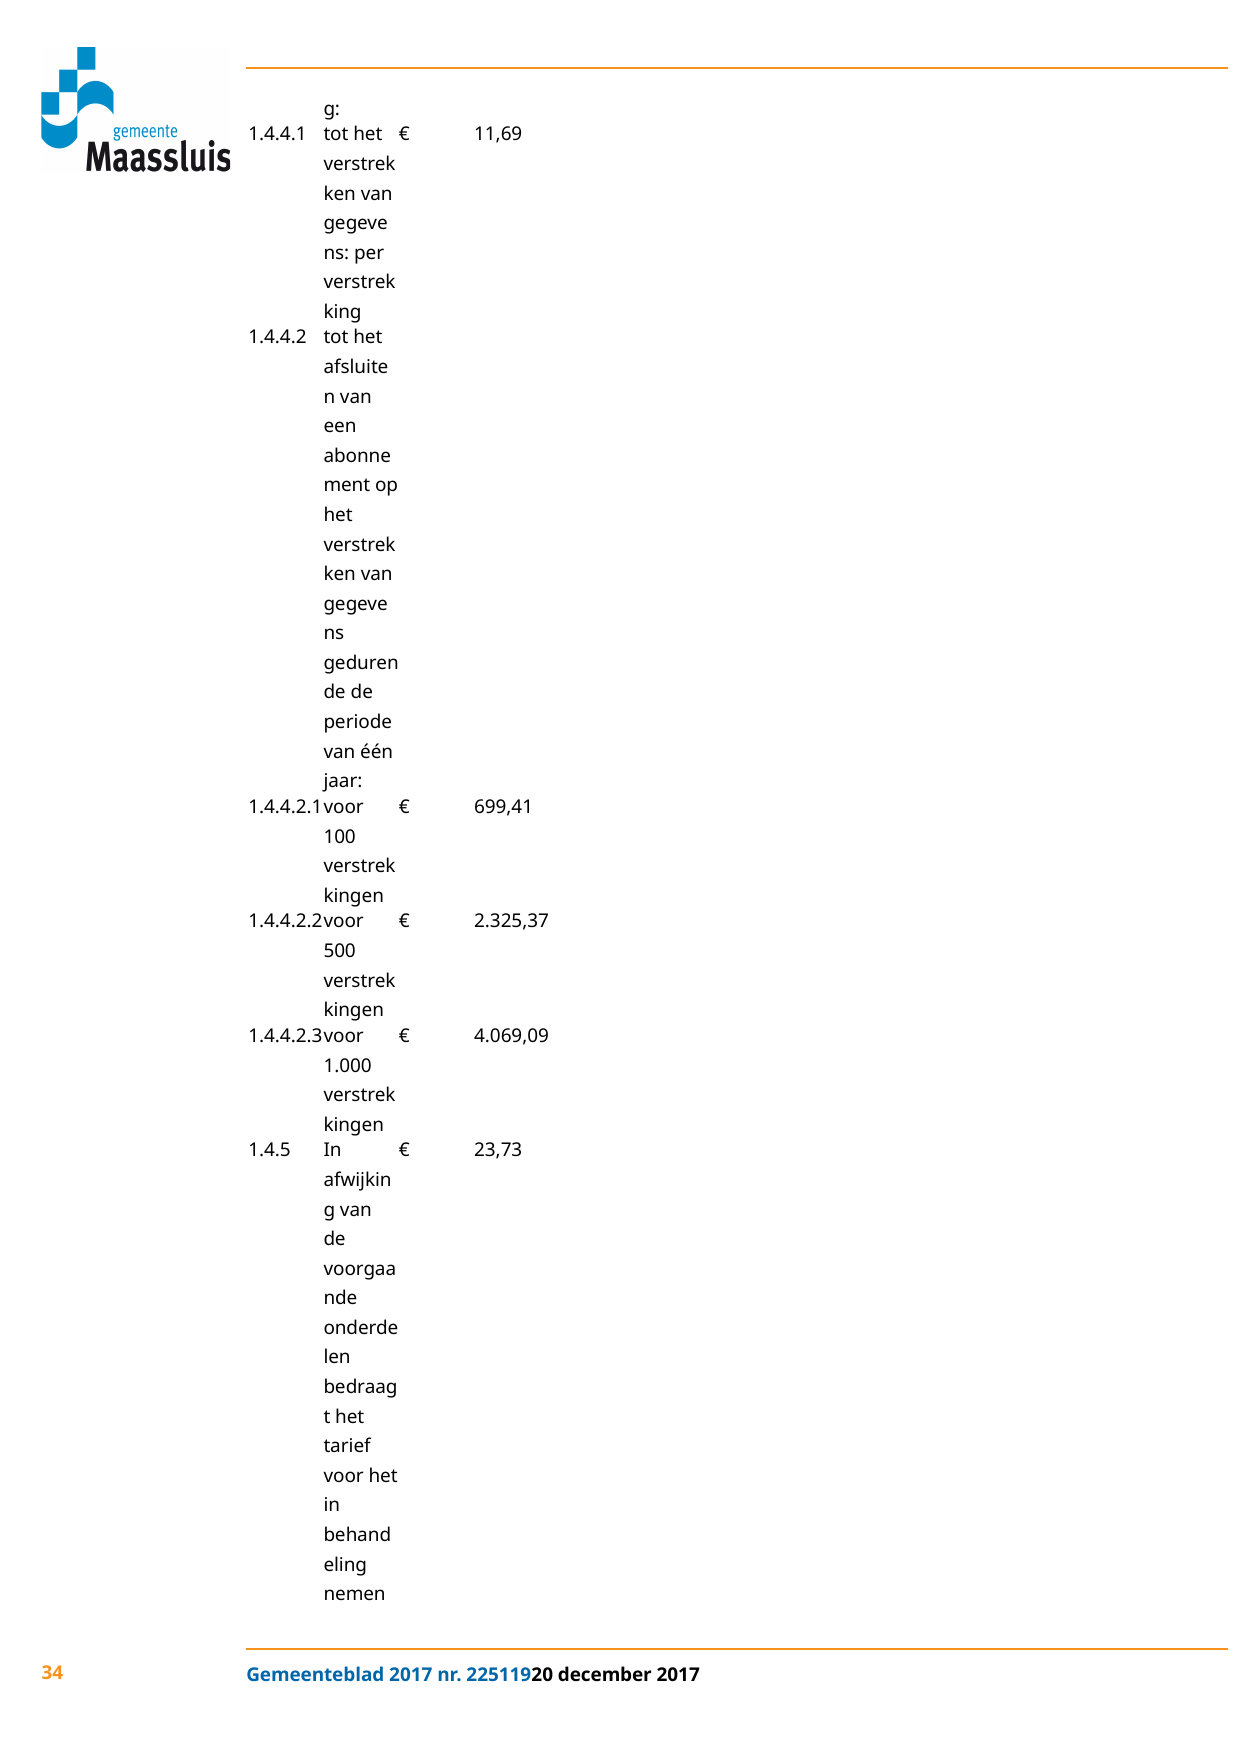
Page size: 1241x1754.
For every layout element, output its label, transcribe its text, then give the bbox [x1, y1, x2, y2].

table_cell [474, 95, 549, 121]
table_cell 699,41 [474, 793, 549, 908]
table_cell 23,73 [474, 1137, 549, 1606]
table_cell 1.4.4.1 [248, 121, 323, 324]
table_cell € [399, 1137, 474, 1606]
table_cell 4.069,09 [474, 1022, 549, 1137]
table_cell voor 1.000 verstrekkingen [323, 1022, 398, 1137]
table_cell 11,69 [474, 121, 549, 324]
table_cell 1.4.5 [248, 1137, 323, 1606]
table_cell [474, 324, 549, 793]
table_cell voor 100 verstrekkingen [323, 793, 398, 908]
table_cell 1.4.4.2.2 [248, 908, 323, 1022]
table_cell [248, 95, 323, 121]
table_cell 1.4.4.2.3 [248, 1022, 323, 1137]
table_cell voor 500 verstrekkingen [323, 908, 398, 1022]
table_cell In afwijking van de voorgaande onderdelen bedraagt het tarief voor het in behandeling nemen [323, 1137, 398, 1606]
table_cell tot het verstrekken van gegevens: per verstrekking [323, 121, 398, 324]
table_cell € [399, 908, 474, 1022]
table_cell [399, 324, 474, 793]
table_cell tot het afsluiten van een abonnement op het verstrekken van gegevens gedurende de periode van één jaar: [323, 324, 398, 793]
table_cell 1.4.4.2 [248, 324, 323, 793]
table_cell € [399, 793, 474, 908]
picture [41, 47, 231, 172]
table_cell [399, 95, 474, 121]
table_cell € [399, 121, 474, 324]
table_cell g: [323, 95, 398, 121]
table_cell € [399, 1022, 474, 1137]
table_cell 2.325,37 [474, 908, 549, 1022]
table_cell 1.4.4.2.1 [248, 793, 323, 908]
picture [41, 47, 77, 92]
